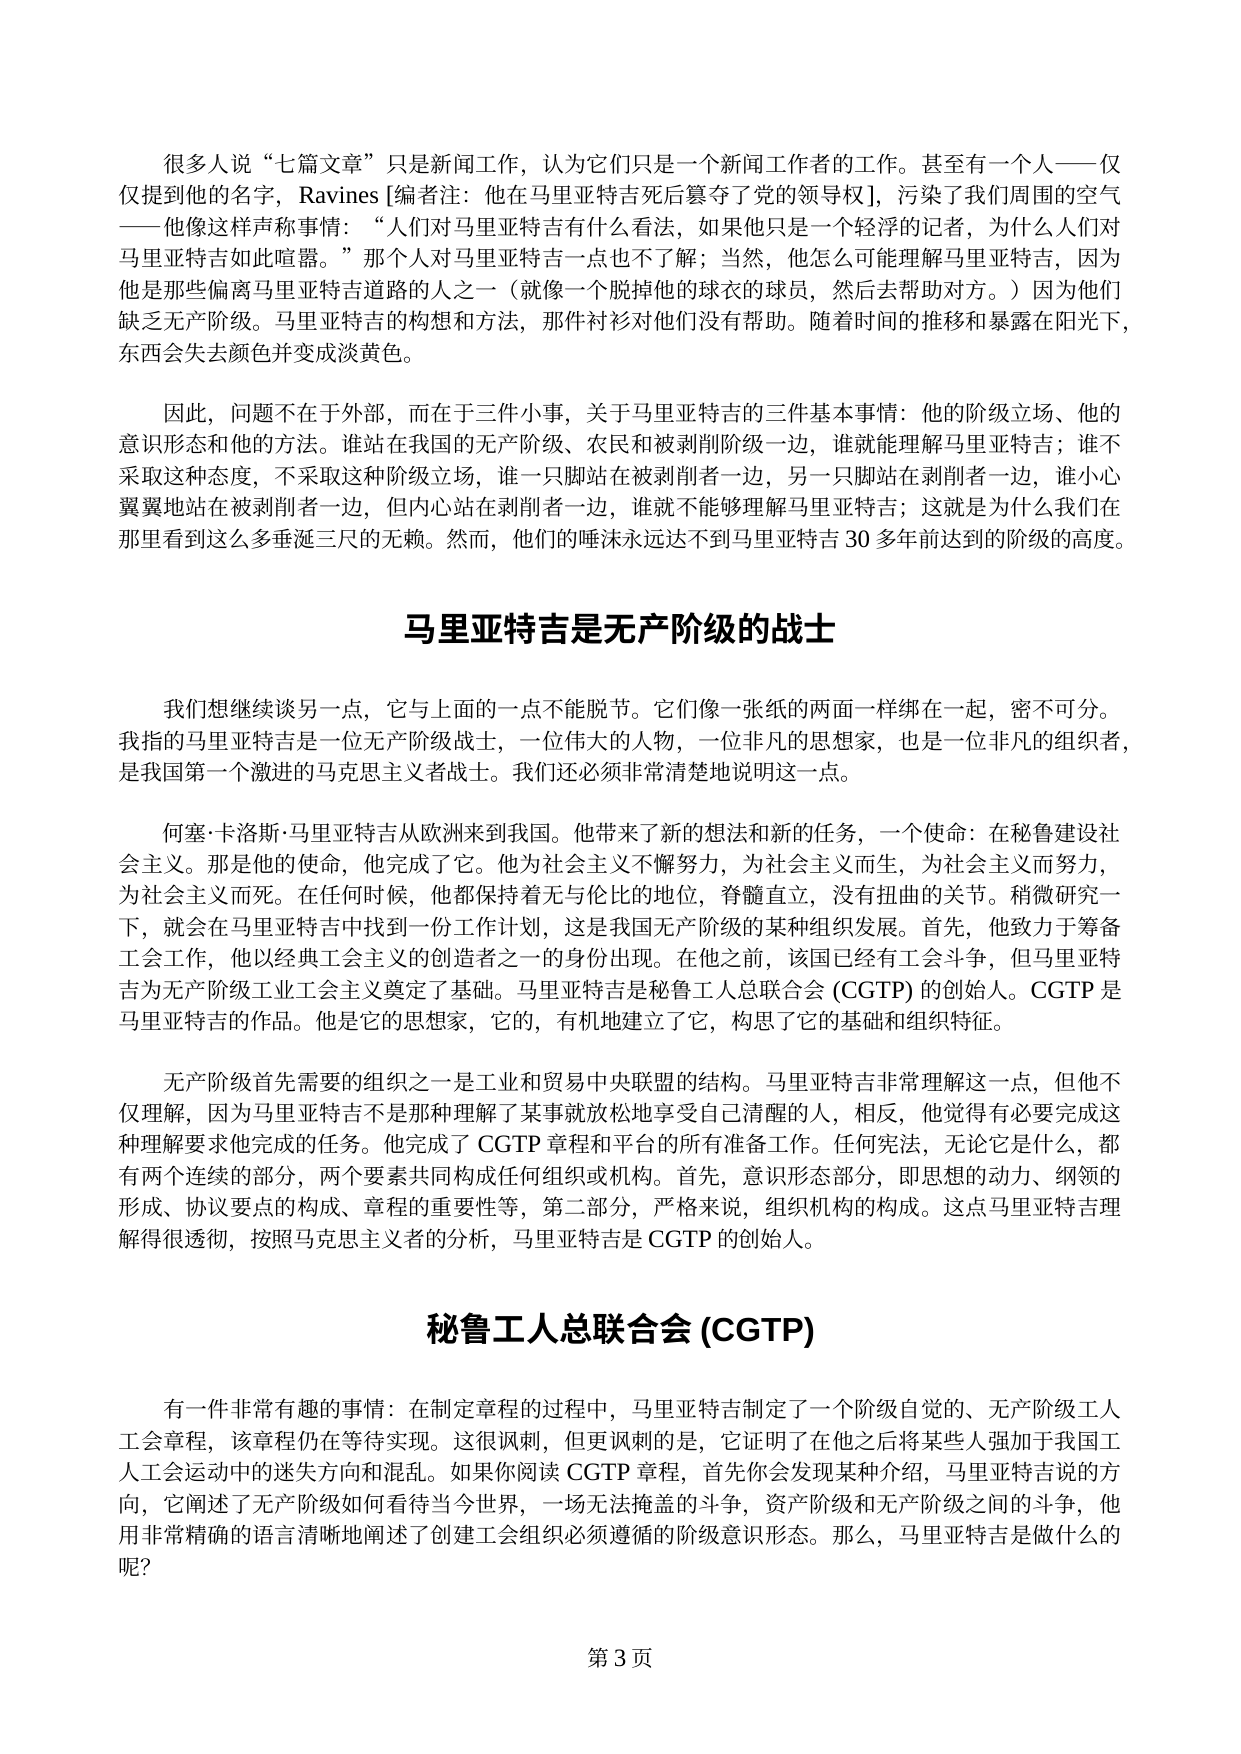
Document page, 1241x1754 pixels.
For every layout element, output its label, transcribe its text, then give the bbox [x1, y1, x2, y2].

subtitle 马里亚特吉是无产阶级的战士 [118, 603, 1122, 651]
text 因此，问题不在于外部，而在于三件小事，关于马里亚特吉的三件基本事情：他的阶级立场、他的意识形态和他的方法。谁站在我国的无产阶级、农民和被剥削阶级一边，谁就能理解马里亚特吉；谁不采取这种态度，不采取这种阶级立场，谁一只脚站在被剥削者一边，另一只脚站在剥削者一边，谁小心翼翼地站在被剥削者一边，但内心站在剥削者一边，谁就不能够理解马里亚特吉；这就是为什么我们在那里看到这么多垂涎三尺的无赖。然而，他们的唾沫永远达不到马里亚特吉30多年前达到的阶级的高度。 [118, 396, 1122, 553]
text 很多人说“七篇文章”只是新闻工作，认为它们只是一个新闻工作者的工作。甚至有一个人——仅仅提到他的名字，Ravines [编者注：他在马里亚特吉死后篡夺了党的领导权]，污染了我们周围的空气——他像这样声称事情：“人们对马里亚特吉有什么看法，如果他只是一个轻浮的记者，为什么人们对马里亚特吉如此喧嚣。”那个人对马里亚特吉一点也不了解；当然，他怎么可能理解马里亚特吉，因为他是那些偏离马里亚特吉道路的人之一（就像一个脱掉他的球衣的球员，然后去帮助对方。）因为他们缺乏无产阶级。马里亚特吉的构想和方法，那件衬衫对他们没有帮助。随着时间的推移和暴露在阳光下，东西会失去颜色并变成淡黄色。 [118, 147, 1122, 367]
subtitle 秘鲁工人总联合会 (CGTP) [118, 1303, 1122, 1351]
text 我们想继续谈另一点，它与上面的一点不能脱节。它们像一张纸的两面一样绑在一起，密不可分。我指的马里亚特吉是一位无产阶级战士，一位伟大的人物，一位非凡的思想家，也是一位非凡的组织者，是我国第一个激进的马克思主义者战士。我们还必须非常清楚地说明这一点。 [118, 693, 1122, 787]
text 有一件非常有趣的事情：在制定章程的过程中，马里亚特吉制定了一个阶级自觉的、无产阶级工人工会章程，该章程仍在等待实现。这很讽刺，但更讽刺的是，它证明了在他之后将某些人强加于我国工人工会运动中的迷失方向和混乱。如果你阅读 CGTP 章程，首先你会发现某种介绍，马里亚特吉说的方向，它阐述了无产阶级如何看待当今世界，一场无法掩盖的斗争，资产阶级和无产阶级之间的斗争，他用非常精确的语言清晰地阐述了创建工会组织必须遵循的阶级意识形态。那么，马里亚特吉是做什么的呢？ [118, 1392, 1122, 1581]
text 无产阶级首先需要的组织之一是工业和贸易中央联盟的结构。马里亚特吉非常理解这一点，但他不仅理解，因为马里亚特吉不是那种理解了某事就放松地享受自己清醒的人，相反，他觉得有必要完成这种理解要求他完成的任务。他完成了CGTP章程和平台的所有准备工作。任何宪法，无论它是什么，都有两个连续的部分，两个要素共同构成任何组织或机构。首先，意识形态部分，即思想的动力、纲领的形成、协议要点的构成、章程的重要性等，第二部分，严格来说，组织机构的构成。这点马里亚特吉理解得很透彻，按照马克思主义者的分析，马里亚特吉是CGTP的创始人。 [118, 1065, 1122, 1253]
text 何塞·卡洛斯·马里亚特吉从欧洲来到我国。他带来了新的想法和新的任务，一个使命：在秘鲁建设社会主义。那是他的使命，他完成了它。他为社会主义不懈努力，为社会主义而生，为社会主义而努力，为社会主义而死。在任何时候，他都保持着无与伦比的地位，脊髓直立，没有扭曲的关节。稍微研究一下，就会在马里亚特吉中找到一份工作计划，这是我国无产阶级的某种组织发展。首先，他致力于筹备工会工作，他以经典工会主义的创造者之一的身份出现。在他之前，该国已经有工会斗争，但马里亚特吉为无产阶级工业工会主义奠定了基础。马里亚特吉是秘鲁工人总联合会 (CGTP) 的创始人。CGTP 是马里亚特吉的作品。他是它的思想家，它的，有机地建立了它，构思了它的基础和组织特征。 [118, 816, 1122, 1036]
